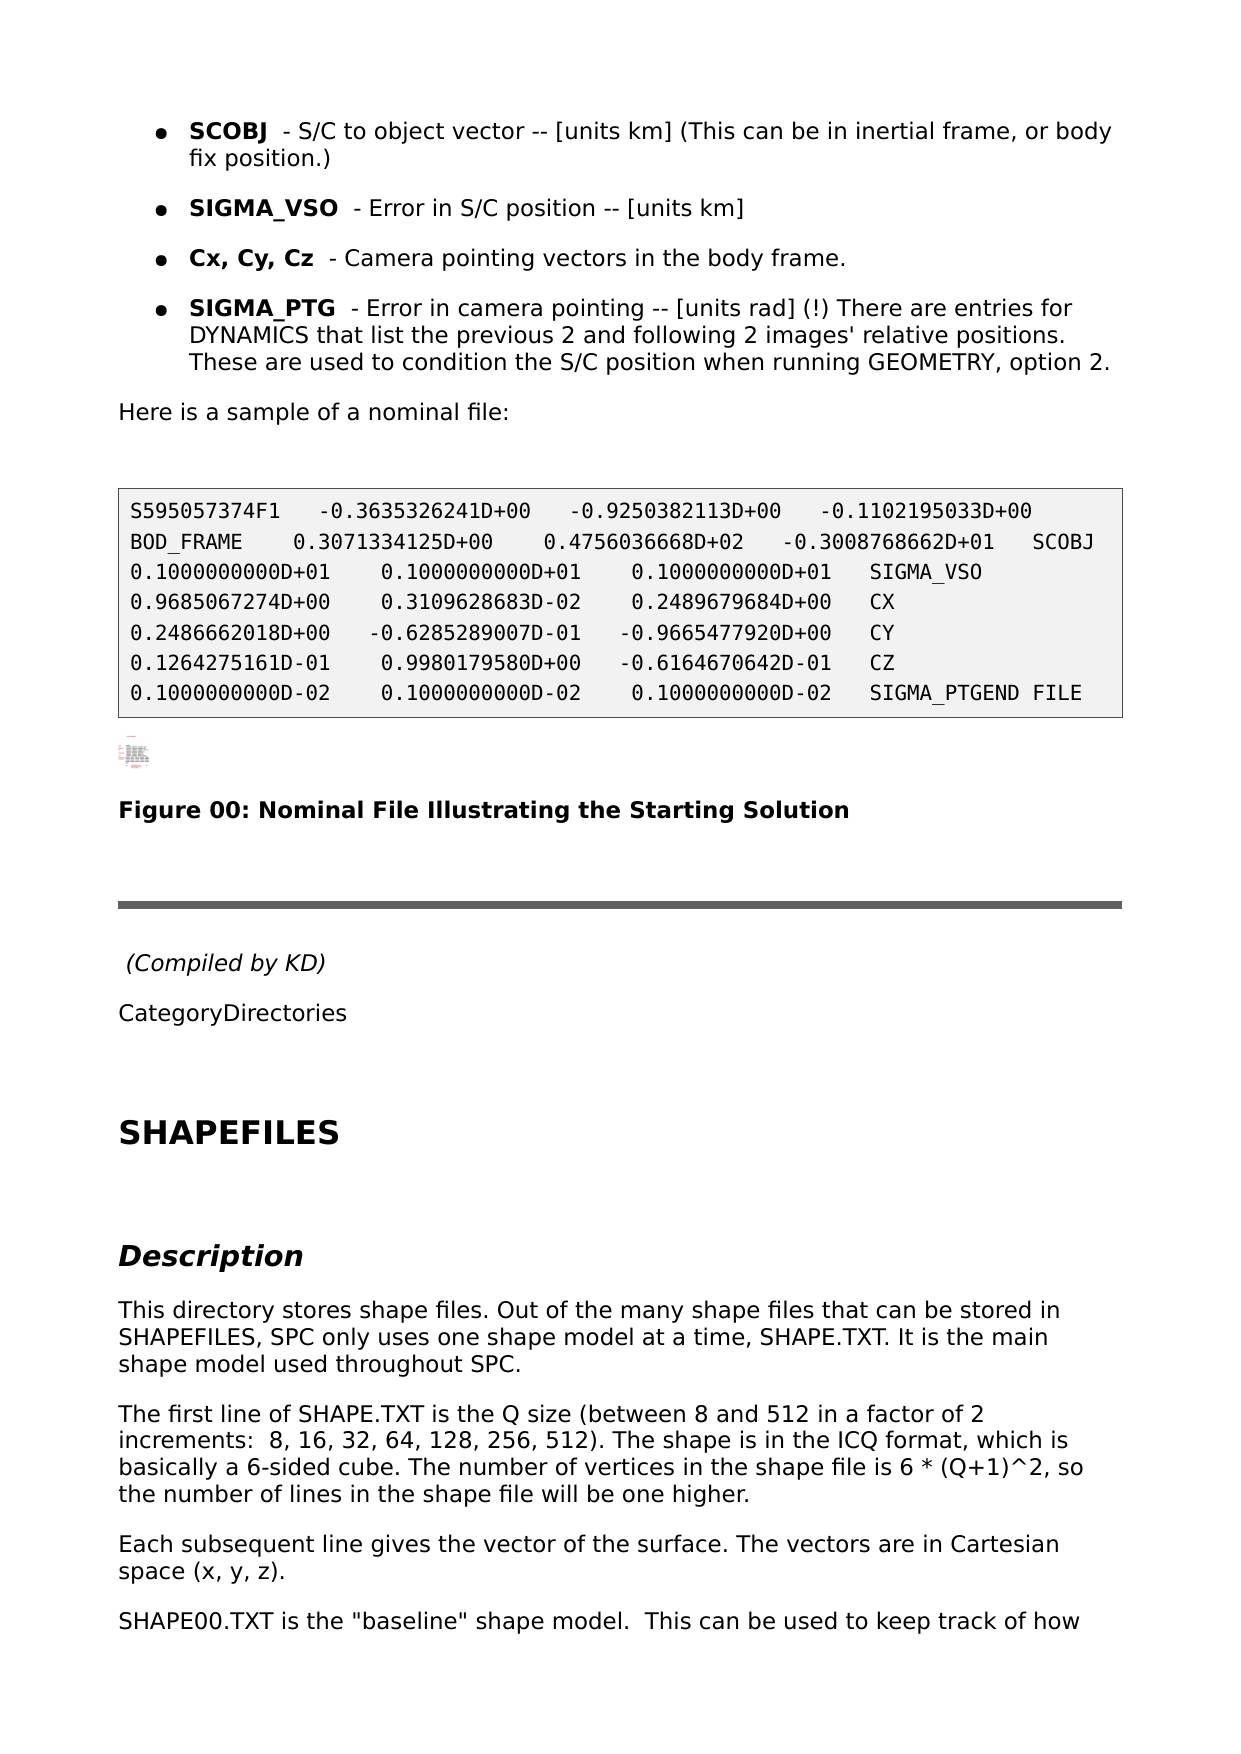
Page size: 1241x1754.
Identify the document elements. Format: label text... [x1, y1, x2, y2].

text Figure 00: Nominal File Illustrating the Starting Solution [118, 798, 1122, 824]
text SHAPE00.TXT is the "baseline" shape model. This can be used to keep track of how [118, 1608, 1122, 1635]
picture [118, 735, 152, 769]
text S595057374F1 -0.3635326241D+00 -0.9250382113D+00 -0.1102195033D+00 BOD_FRAME 0.3071334125D+00 0.4756036668D+02 -0.3008768662D+01 SCOBJ 0.1000000000D+01 0.1000000000D+01 0.1000000000D+01 SIGMA_VSO 0.9685067274D+00 0.3109628683D-02 0.2489679684D+00 CX 0.2486662018D+00 -0.6285289007D-01 -0.9665477920D+00 CY 0.1264275161D-01 0.9980179580D+00 -0.6164670642D-01 CZ 0.1000000000D-02 0.1000000000D-02 0.1000000000D-02 SIGMA_PTGEND FILE [119, 489, 1122, 717]
list SIGMA_PTG - Error in camera pointing -- [units rad] (!) There are entries for DYNAMICS that list the previous 2 and following 2 images' relative positions. These are used to condition the S/C position when running GEOMETRY, option 2. [153, 295, 1122, 375]
text The first line of SHAPE.TXT is the Q size (between 8 and 512 in a factor of 2 increments: 8, 16, 32, 64, 128, 256, 512). The shape is in the ICQ format, which is basically a 6-sided cube. The number of vertices in the shape file is 6 * (Q+1)^2, so the number of lines in the shape file will be one higher. [118, 1401, 1122, 1508]
text CategoryDirectories [118, 1001, 1122, 1027]
text (Compiled by KD) [118, 950, 1122, 977]
text Each subsequent line gives the vector of the surface. The vectors are in Cartesian space (x, y, z). [118, 1531, 1122, 1584]
subtitle Description [118, 1240, 1122, 1273]
list SIGMA_VSO - Error in S/C position -- [units km] [153, 195, 1122, 222]
list SCOBJ - S/C to object vector -- [units km] (This can be in inertial frame, or body fix position.) [153, 118, 1122, 171]
text Here is a sample of a nominal file: [118, 399, 1122, 426]
subtitle SHAPEFILES [118, 1114, 1122, 1152]
list Cx, Cy, Cz - Camera pointing vectors in the body frame. [153, 245, 1122, 272]
text This directory stores shape files. Out of the many shape files that can be stored in SHAPEFILES, SPC only uses one shape model at a time, SHAPE.TXT. It is the main shape model used throughout SPC. [118, 1297, 1122, 1377]
